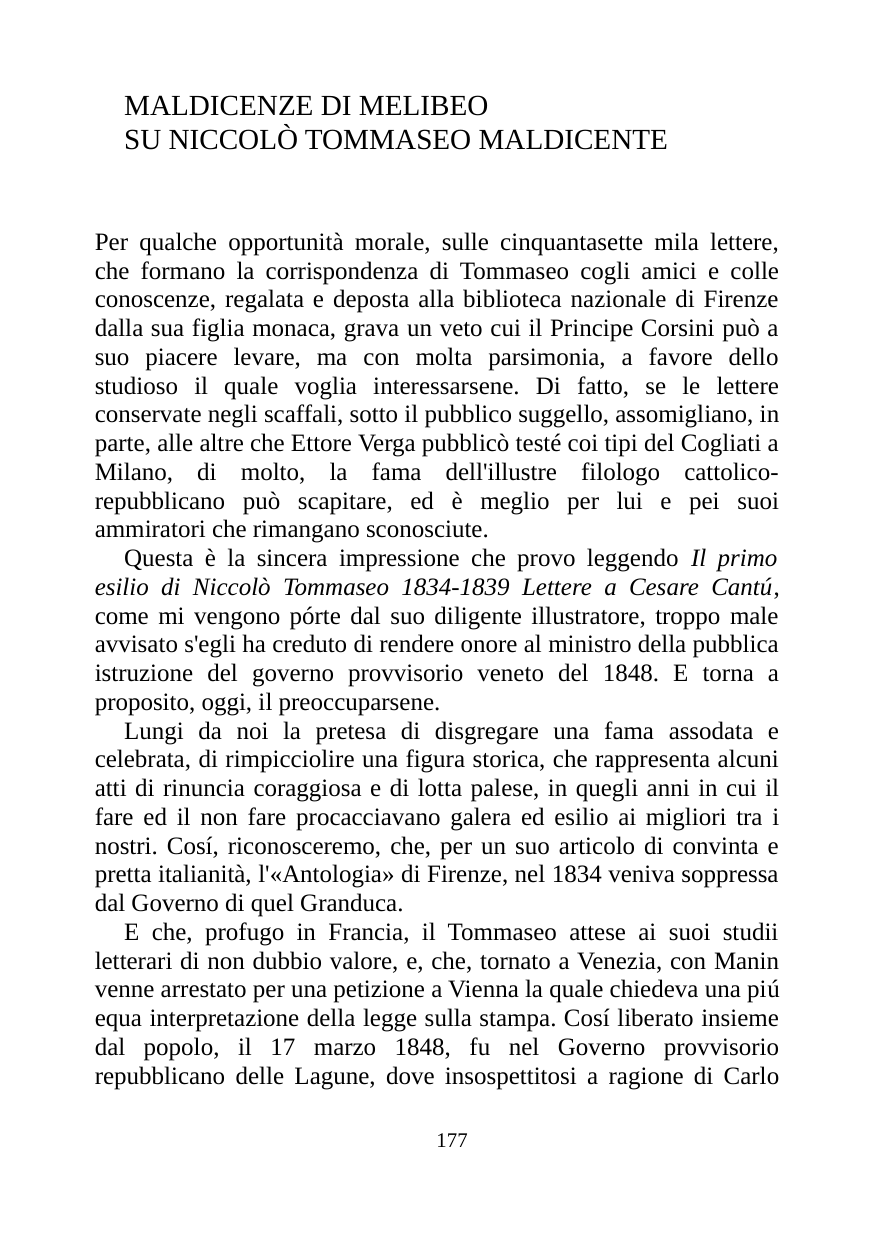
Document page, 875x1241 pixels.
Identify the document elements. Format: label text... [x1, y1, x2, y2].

text E che, profugo in Francia, il Tommaseo attese ai suoi studii letterari di non dubbio valore, e, che, tornato a Venezia, con Manin venne arrestato per una petizione a Vienna la quale chiedeva una piú equa interpretazione della legge sulla stampa. Cosí liberato insieme dal popolo, il 17 marzo 1848, fu nel Governo provvisorio repubblicano delle Lagune, dove insospettitosi a ragione di Carlo [94, 917, 779, 1089]
text Per qualche opportunità morale, sulle cinquantasette mila lettere, che formano la corrispondenza di Tommaseo cogli amici e colle conoscenze, regalata e deposta alla biblioteca nazionale di Firenze dalla sua figlia monaca, grava un veto cui il Principe Corsini può a suo piacere levare, ma con molta parsimonia, a favore dello studioso il quale voglia interessarsene. Di fatto, se le lettere conservate negli scaffali, sotto il pubblico suggello, assomigliano, in parte, alle altre che Ettore Verga pubblicò testé coi tipi del Cogliati a Milano, di molto, la fama dell'illustre filologo cattolico-repubblicano può scapitare, ed è meglio per lui e pei suoi ammiratori che rimangano sconosciute. [94, 227, 779, 543]
text Questa è la sincera impressione che provo leggendo Il primo esilio di Niccolò Tommaseo 1834-1839 Lettere a Cesare Cantú, come mi vengono pórte dal suo diligente illustratore, troppo male avvisato s'egli ha creduto di rendere onore al ministro della pubblica istruzione del governo provvisorio veneto del 1848. E torna a proposito, oggi, il preoccuparsene. [94, 543, 779, 716]
subtitle MALDICENZE DI MELIBEO SU NICCOLÒ TOMMASEO MALDICENTE [124, 88, 779, 156]
text Lungi da noi la pretesa di disgregare una fama assodata e celebrata, di rimpicciolire una figura storica, che rappresenta alcuni atti di rinuncia coraggiosa e di lotta palese, in quegli anni in cui il fare ed il non fare procacciavano galera ed esilio ai migliori tra i nostri. Cosí, riconosceremo, che, per un suo articolo di convinta e pretta italianità, l'«Antologia» di Firenze, nel 1834 veniva soppressa dal Governo di quel Granduca. [94, 716, 779, 917]
